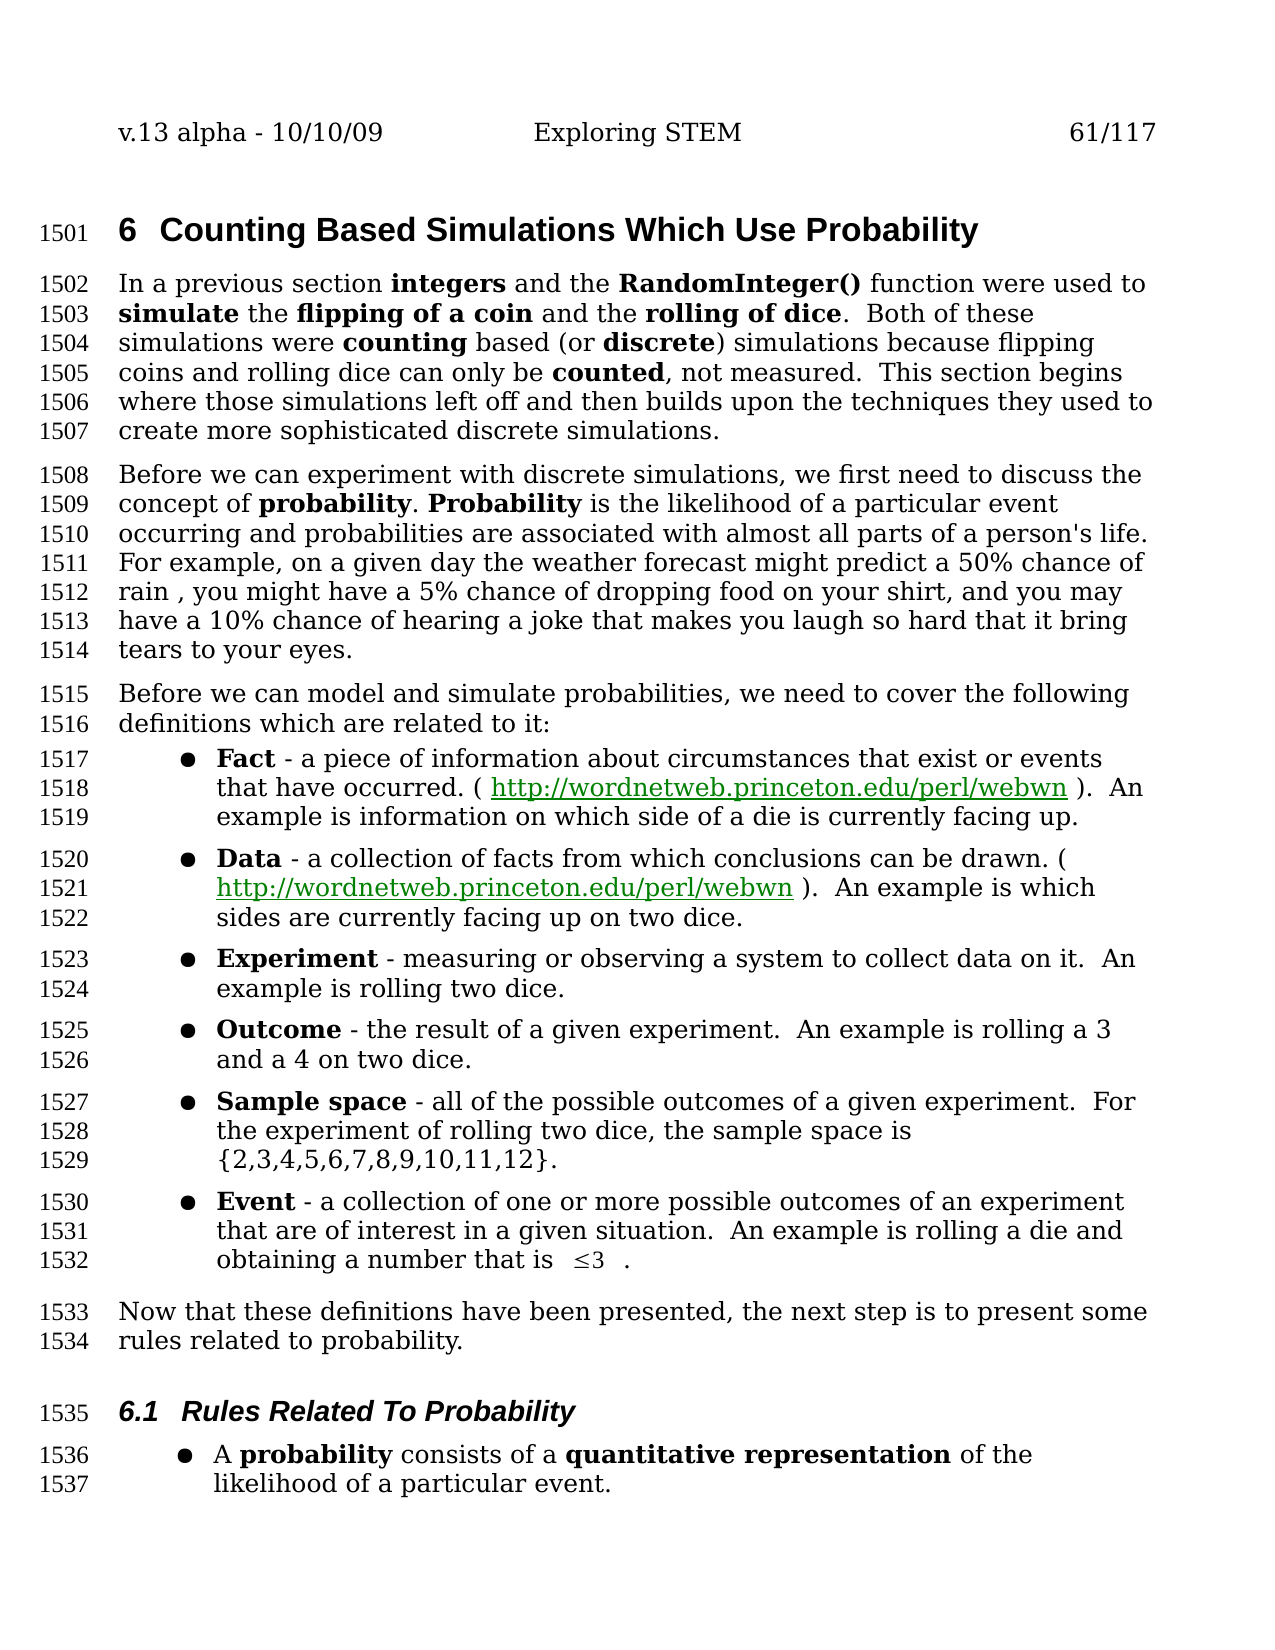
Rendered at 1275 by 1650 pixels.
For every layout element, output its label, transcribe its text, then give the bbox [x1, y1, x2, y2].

list Data - a collection of facts from which conclusions can be drawn. ( http://wordnetweb.princeton.edu/perl/webwn ). An example is which sides are currently facing up on two dice. [178, 844, 1157, 932]
list A probability consists of a quantitative representation of the likelihood of a particular event. [175, 1440, 1157, 1498]
subtitle Rules Related To Probability [118, 1394, 1157, 1428]
list Outcome - the result of a given experiment. An example is rolling a 3 and a 4 on two dice. [178, 1015, 1157, 1074]
subtitle Counting Based Simulations Which Use Probability [118, 210, 1157, 248]
list Experiment - measuring or observing a system to collect data on it. An example is rolling two dice. [178, 944, 1157, 1003]
text Now that these definitions have been presented, the next step is to present some rules related to probability. [118, 1297, 1157, 1355]
text Before we can model and simulate probabilities, we need to cover the following definitions which are related to it: [118, 679, 1157, 738]
list Fact - a piece of information about circumstances that exist or events that have occurred. ( http://wordnetweb.princeton.edu/perl/webwn ). An example is information on which side of a die is currently facing up. [178, 744, 1157, 832]
text In a previous section integers and the RandomInteger() function were used to simulate the flipping of a coin and the rolling of dice. Both of these simulations were counting based (or discrete) simulations because flipping coins and rolling dice can only be counted, not measured. This section begins where those simulations left off and then builds upon the techniques they used to create more sophisticated discrete simulations. [118, 269, 1157, 445]
list Event - a collection of one or more possible outcomes of an experiment that are of interest in a given situation. An example is rolling a die and obtaining a number that is. [178, 1187, 1157, 1275]
list Sample space - all of the possible outcomes of a given experiment. For the experiment of rolling two dice, the sample space is {2,3,4,5,6,7,8,9,10,11,12}. [178, 1086, 1157, 1174]
text Before we can experiment with discrete simulations, we first need to discuss the concept of probability. Probability is the likelihood of a particular event occurring and probabilities are associated with almost all parts of a person's life. For example, on a given day the weather forecast might predict a 50% chance of rain , you might have a 5% chance of dropping food on your shirt, and you may have a 10% chance of hearing a joke that makes you laugh so hard that it bring tears to your eyes. [118, 460, 1157, 664]
